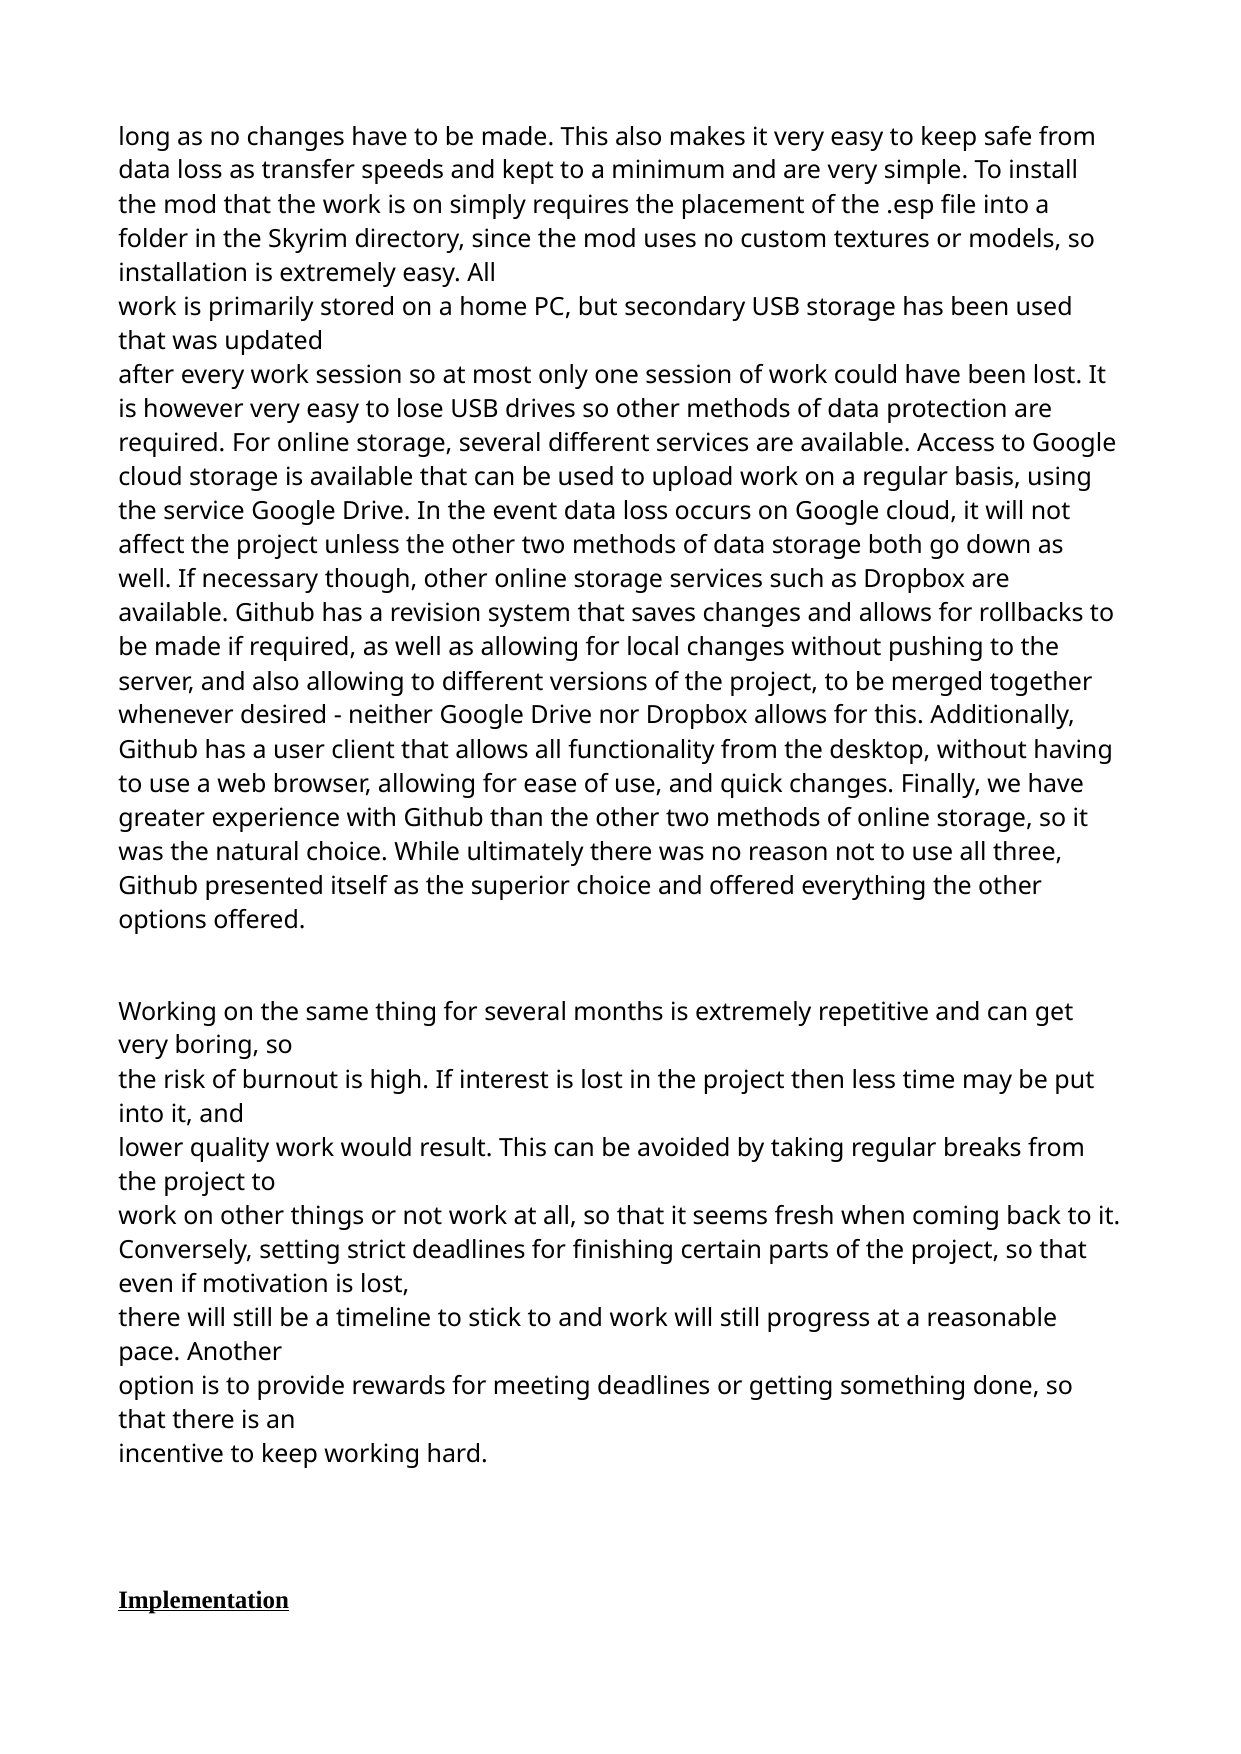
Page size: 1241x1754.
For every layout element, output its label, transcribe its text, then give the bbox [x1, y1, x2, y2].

text lower quality work would result. This can be avoided by taking regular breaks from the project to [118, 1129, 1122, 1197]
text there will still be a timeline to stick to and work will still progress at a reasonable pace. Another [118, 1300, 1122, 1368]
text incentive to keep working hard. [118, 1436, 1122, 1470]
text long as no changes have to be made. This also makes it very easy to keep safe from data loss as transfer speeds and kept to a minimum and are very simple. To install the mod that the work is on simply requires the placement of the .esp file into a folder in the Skyrim directory, since the mod uses no custom textures or models, so installation is extremely easy. All [118, 118, 1122, 288]
text Implementation [118, 1585, 1122, 1614]
text option is to provide rewards for meeting deadlines or getting something done, so that there is an [118, 1368, 1122, 1436]
text the risk of burnout is high. If interest is lost in the project then less time may be put into it, and [118, 1061, 1122, 1129]
text after every work session so at most only one session of work could have been lost. It is however very easy to lose USB drives so other methods of data protection are required. For online storage, several different services are available. Access to Google cloud storage is available that can be used to upload work on a regular basis, using the service Google Drive. In the event data loss occurs on Google cloud, it will not affect the project unless the other two methods of data storage both go down as well. If necessary though, other online storage services such as Dropbox are available. Github has a revision system that saves changes and allows for rollbacks to be made if required, as well as allowing for local changes without pushing to the server, and also allowing to different versions of the project, to be merged together whenever desired - neither Google Drive nor Dropbox allows for this. Additionally, Github has a user client that allows all functionality from the desktop, without having to use a web browser, allowing for ease of use, and quick changes. Finally, we have greater experience with Github than the other two methods of online storage, so it was the natural choice. While ultimately there was no reason not to use all three, Github presented itself as the superior choice and offered everything the other options offered. [118, 357, 1122, 936]
text Working on the same thing for several months is extremely repetitive and can get very boring, so [118, 993, 1122, 1061]
text work is primarily stored on a home PC, but secondary USB storage has been used that was updated [118, 288, 1122, 357]
text work on other things or not work at all, so that it seems fresh when coming back to it. Conversely, setting strict deadlines for finishing certain parts of the project, so that even if motivation is lost, [118, 1197, 1122, 1300]
